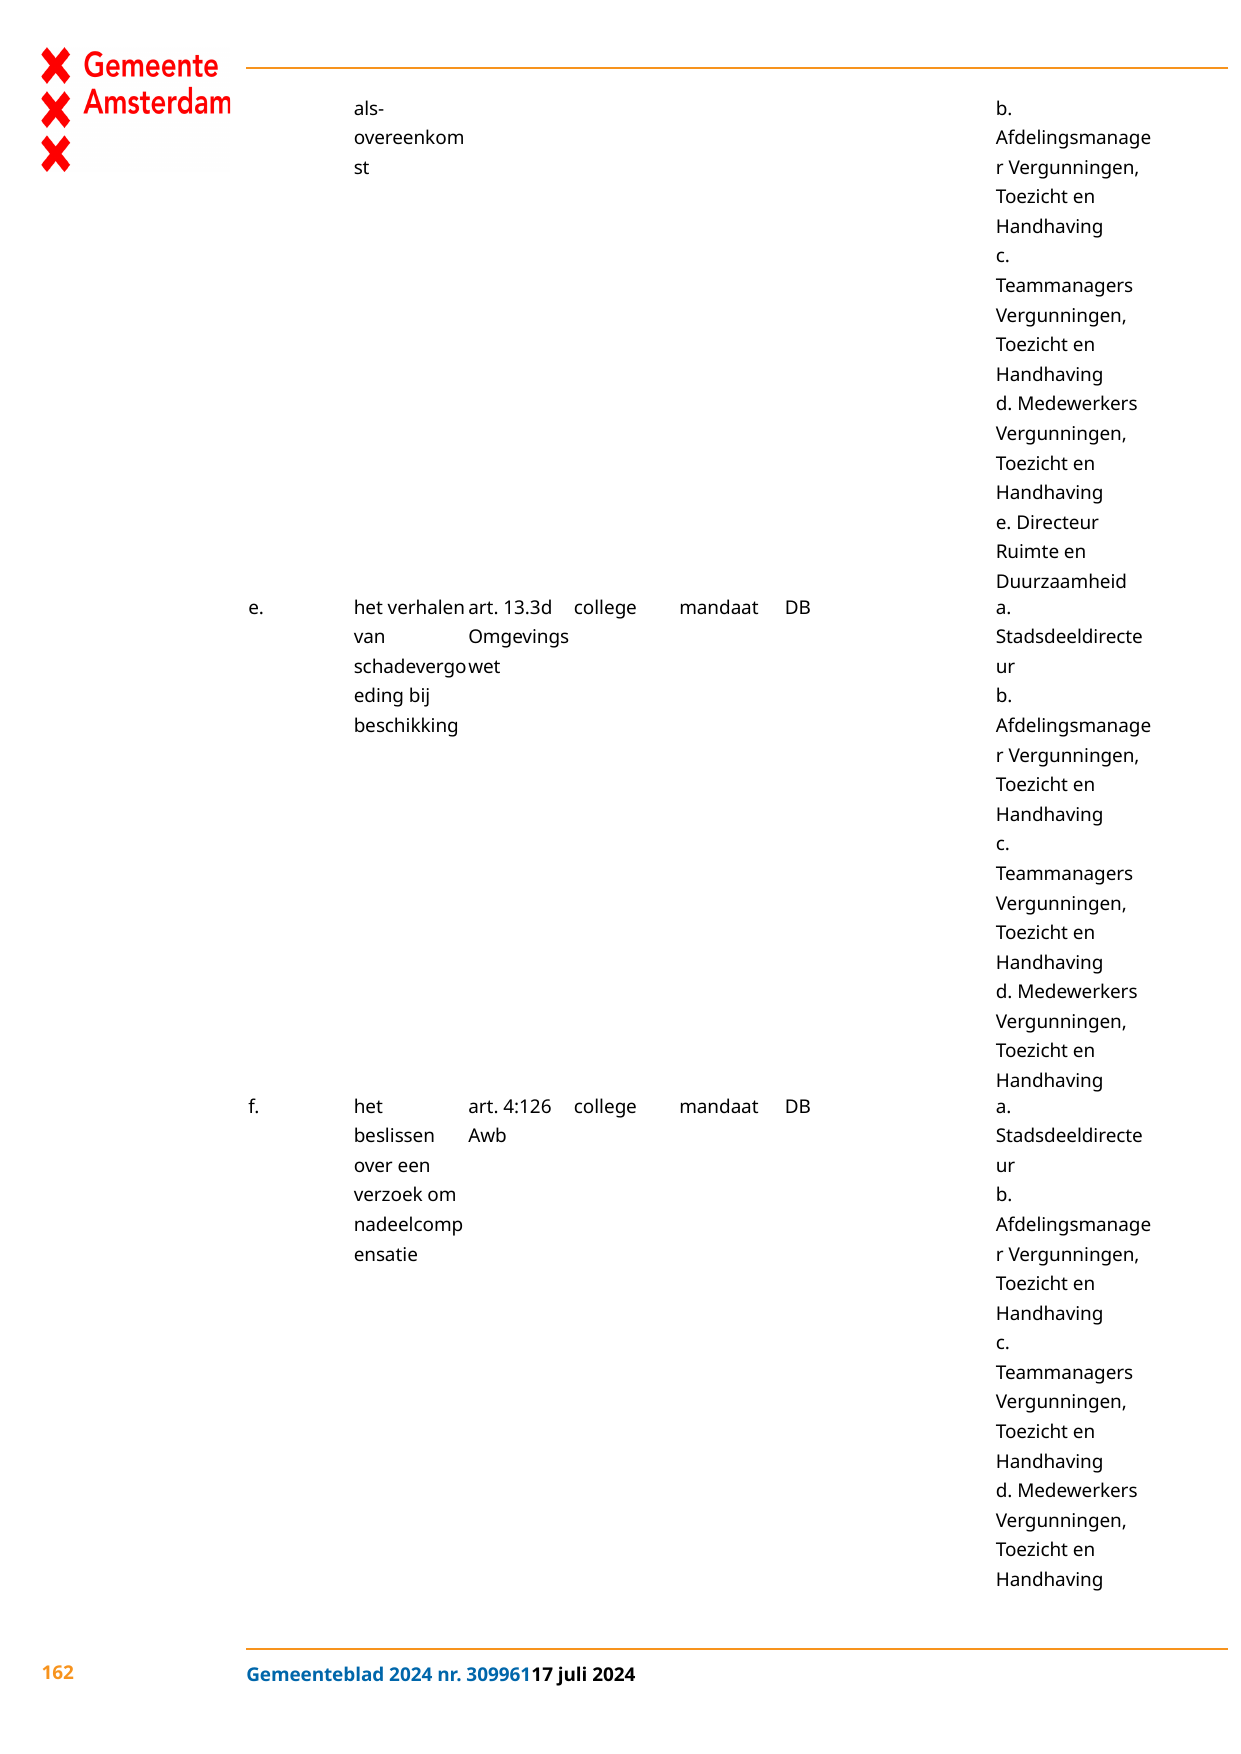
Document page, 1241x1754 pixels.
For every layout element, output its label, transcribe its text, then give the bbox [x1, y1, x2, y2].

table_cell [890, 95, 996, 594]
table_cell a. Stadsdeeldirecteur b. Afdelingsmanager Vergunningen, Toezicht en Handhaving c. Teammanagers Vergunningen, Toezicht en Handhaving d. Medewerkers Vergunningen, Toezicht en Handhaving [996, 1093, 1152, 1592]
table_cell DB [785, 594, 890, 1093]
table_cell art. 4:126 Awb [468, 1093, 574, 1592]
table_cell DB [785, 1093, 890, 1592]
table_cell a. Stadsdeeldirecteur b. Afdelingsmanager Vergunningen, Toezicht en Handhaving c. Teammanagers Vergunningen, Toezicht en Handhaving d. Medewerkers Vergunningen, Toezicht en Handhaving [996, 594, 1152, 1093]
table_cell [890, 1093, 996, 1592]
table_cell college [574, 594, 679, 1093]
table_cell mandaat [679, 594, 784, 1093]
table_cell mandaat [679, 1093, 784, 1592]
picture [41, 47, 231, 172]
table_cell [785, 95, 890, 594]
table_cell [468, 95, 574, 594]
table_cell b. Afdelingsmanager Vergunningen, Toezicht en Handhaving c. Teammanagers Vergunningen, Toezicht en Handhaving d. Medewerkers Vergunningen, Toezicht en Handhaving e. Directeur Ruimte en Duurzaamheid [996, 95, 1152, 594]
table_cell f. [248, 1093, 353, 1592]
table_cell het verhalen van schadevergoeding bij beschikking [354, 594, 468, 1093]
table_cell e. [248, 594, 353, 1093]
table_cell [248, 95, 353, 594]
table_cell art. 13.3d Omgevingswet [468, 594, 574, 1093]
table_cell als-overeenkomst [354, 95, 468, 594]
table_cell [679, 95, 784, 594]
table_cell [890, 594, 996, 1093]
table_cell college [574, 1093, 679, 1592]
table_cell het beslissen over een verzoek om nadeelcompensatie [354, 1093, 468, 1592]
table_cell [574, 95, 679, 594]
